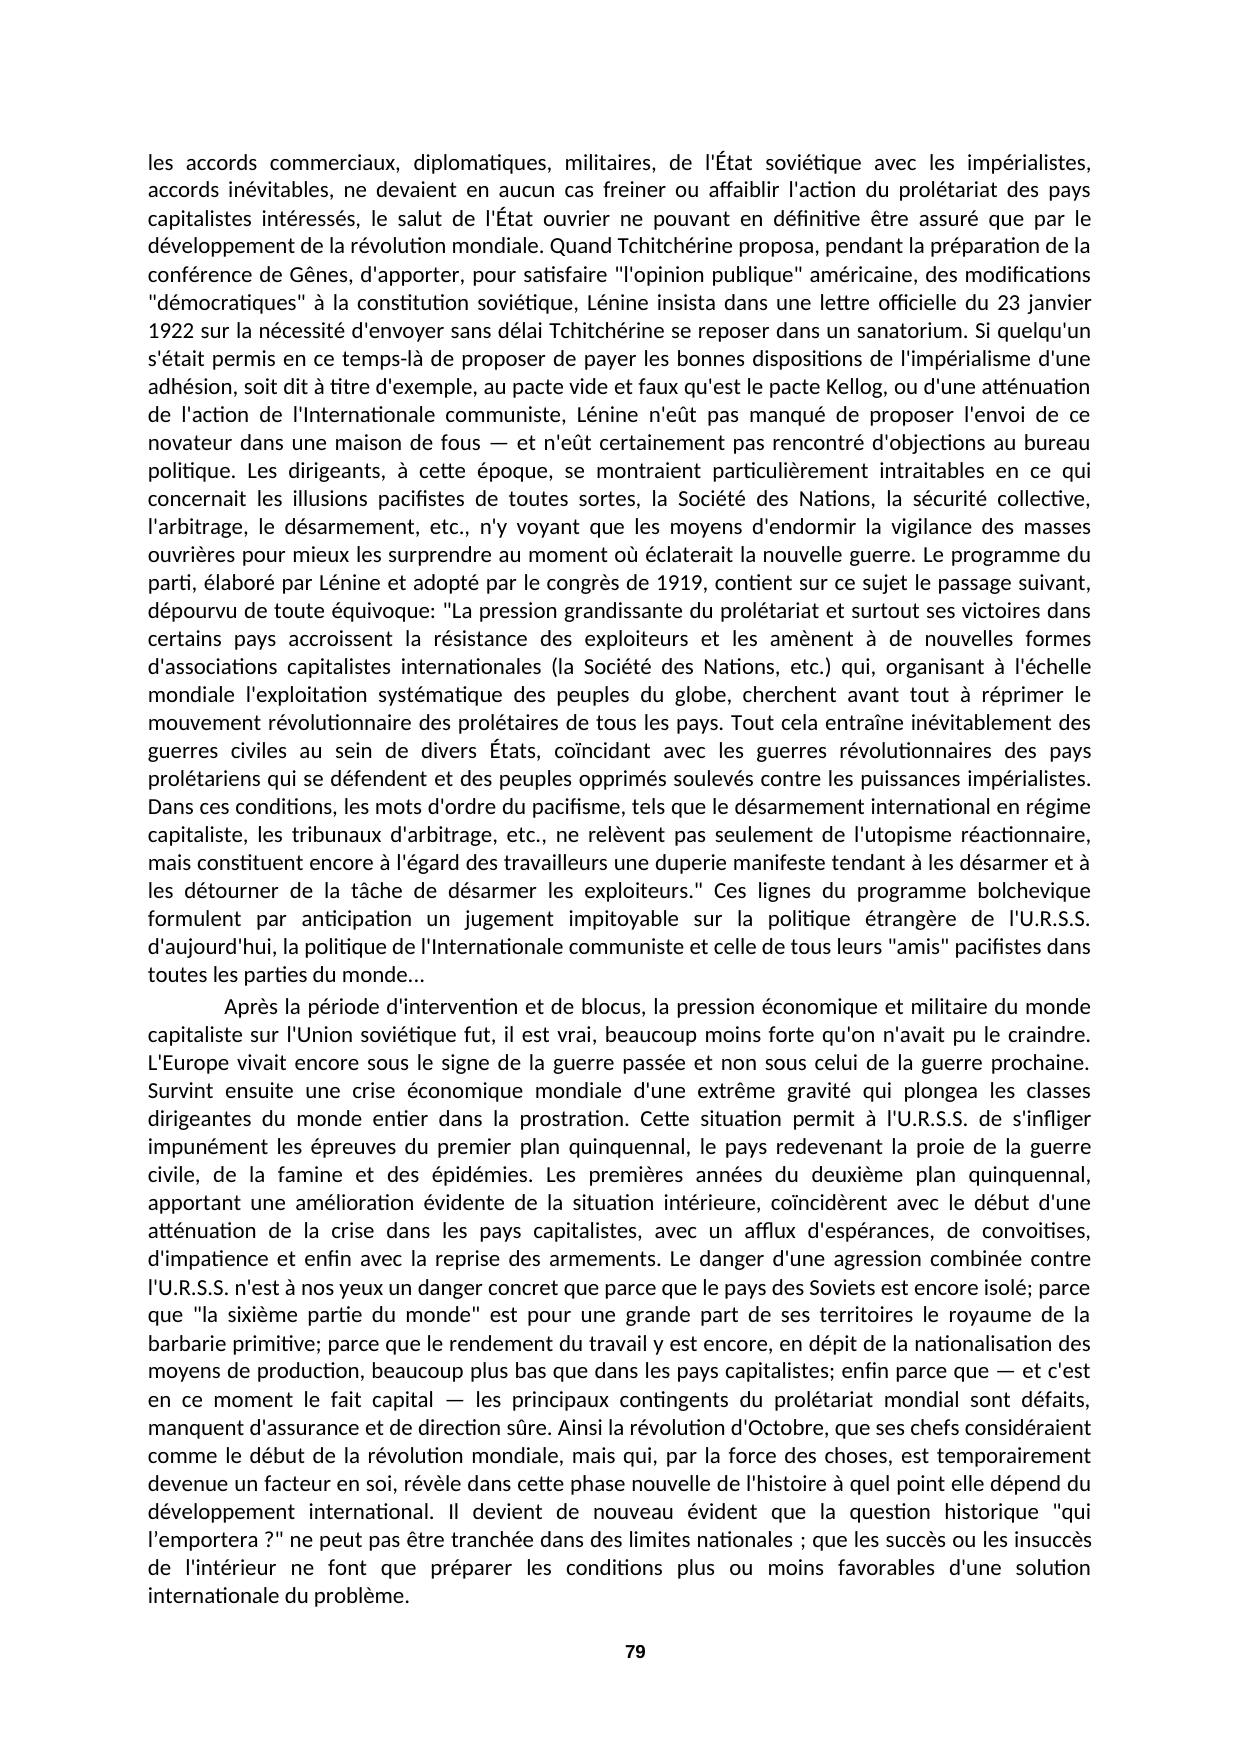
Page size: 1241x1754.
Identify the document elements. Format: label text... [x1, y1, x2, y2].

text Après la période d'intervention et de blocus, la pression économique et militaire du monde capitaliste sur l'Union soviétique fut, il est vrai, beaucoup moins forte qu'on n'avait pu le craindre. L'Europe vivait encore sous le signe de la guerre passée et non sous celui de la guerre prochaine. Survint ensuite une crise économique mondiale d'une extrême gravité qui plongea les classes dirigeantes du monde entier dans la prostration. Cette situation permit à l'U.R.S.S. de s'infliger impunément les épreuves du premier plan quinquennal, le pays redevenant la proie de la guerre civile, de la famine et des épidémies. Les premières années du deuxième plan quinquennal, apportant une amélioration évidente de la situation intérieure, coïncidèrent avec le début d'une atténuation de la crise dans les pays capitalistes, avec un afflux d'espérances, de convoitises, d'impatience et enfin avec la reprise des armements. Le danger d'une agression combinée contre l'U.R.S.S. n'est à nos yeux un danger concret que parce que le pays des Soviets est encore isolé; parce que "la sixième partie du monde" est pour une grande part de ses territoires le royaume de la barbarie primitive; parce que le rendement du travail y est encore, en dépit de la nationalisation des moyens de production, beaucoup plus bas que dans les pays capitalistes; enfin parce que — et c'est en ce moment le fait capital — les principaux contingents du prolétariat mondial sont défaits, manquent d'assurance et de direction sûre. Ainsi la révolution d'Octobre, que ses chefs considéraient comme le début de la révolution mondiale, mais qui, par la force des choses, est temporairement devenue un facteur en soi, révèle dans cette phase nouvelle de l'histoire à quel point elle dépend du développement international. Il devient de nouveau évident que la question historique "qui l’emportera ?" ne peut pas être tranchée dans des limites nationales ; que les succès ou les insuccès de l'intérieur ne font que préparer les conditions plus ou moins favorables d'une solution internationale du problème. [148, 992, 1093, 1609]
text les accords commerciaux, diplomatiques, militaires, de l'État soviétique avec les impérialistes, accords inévitables, ne devaient en aucun cas freiner ou affaiblir l'action du prolétariat des pays capitalistes intéressés, le salut de l'État ouvrier ne pouvant en définitive être assuré que par le développement de la révolution mondiale. Quand Tchitchérine proposa, pendant la préparation de la conférence de Gênes, d'apporter, pour satisfaire "l'opinion publique" américaine, des modifications "démocratiques" à la constitution soviétique, Lénine insista dans une lettre officielle du 23 janvier 1922 sur la nécessité d'envoyer sans délai Tchitchérine se reposer dans un sanatorium. Si quelqu'un s'était permis en ce temps-là de proposer de payer les bonnes dispositions de l'impérialisme d'une adhésion, soit dit à titre d'exemple, au pacte vide et faux qu'est le pacte Kellog, ou d'une atténuation de l'action de l'Internationale communiste, Lénine n'eût pas manqué de proposer l'envoi de ce novateur dans une maison de fous — et n'eût certainement pas rencontré d'objections au bureau politique. Les dirigeants, à cette époque, se montraient particulièrement intraitables en ce qui concernait les illusions pacifistes de toutes sortes, la Société des Nations, la sécurité collective, l'arbitrage, le désarmement, etc., n'y voyant que les moyens d'endormir la vigilance des masses ouvrières pour mieux les surprendre au moment où éclaterait la nouvelle guerre. Le programme du parti, élaboré par Lénine et adopté par le congrès de 1919, contient sur ce sujet le passage suivant, dépourvu de toute équivoque: "La pression grandissante du prolétariat et surtout ses victoires dans certains pays accroissent la résistance des exploiteurs et les amènent à de nouvelles formes d'associations capitalistes internationales (la Société des Nations, etc.) qui, organisant à l'échelle mondiale l'exploitation systématique des peuples du globe, cherchent avant tout à réprimer le mouvement révolutionnaire des prolétaires de tous les pays. Tout cela entraîne inévitablement des guerres civiles au sein de divers États, coïncidant avec les guerres révolutionnaires des pays prolétariens qui se défendent et des peuples opprimés soulevés contre les puissances impérialistes. Dans ces conditions, les mots d'ordre du pacifisme, tels que le désarmement international en régime capitaliste, les tribunaux d'arbitrage, etc., ne relèvent pas seulement de l'utopisme réactionnaire, mais constituent encore à l'égard des travailleurs une duperie manifeste tendant à les désarmer et à les détourner de la tâche de désarmer les exploiteurs." Ces lignes du programme bolchevique formulent par anticipation un jugement impitoyable sur la politique étrangère de l'U.R.S.S. d'aujourd'hui, la politique de l'Internationale communiste et celle de tous leurs "amis" pacifistes dans toutes les parties du monde... [148, 148, 1093, 988]
